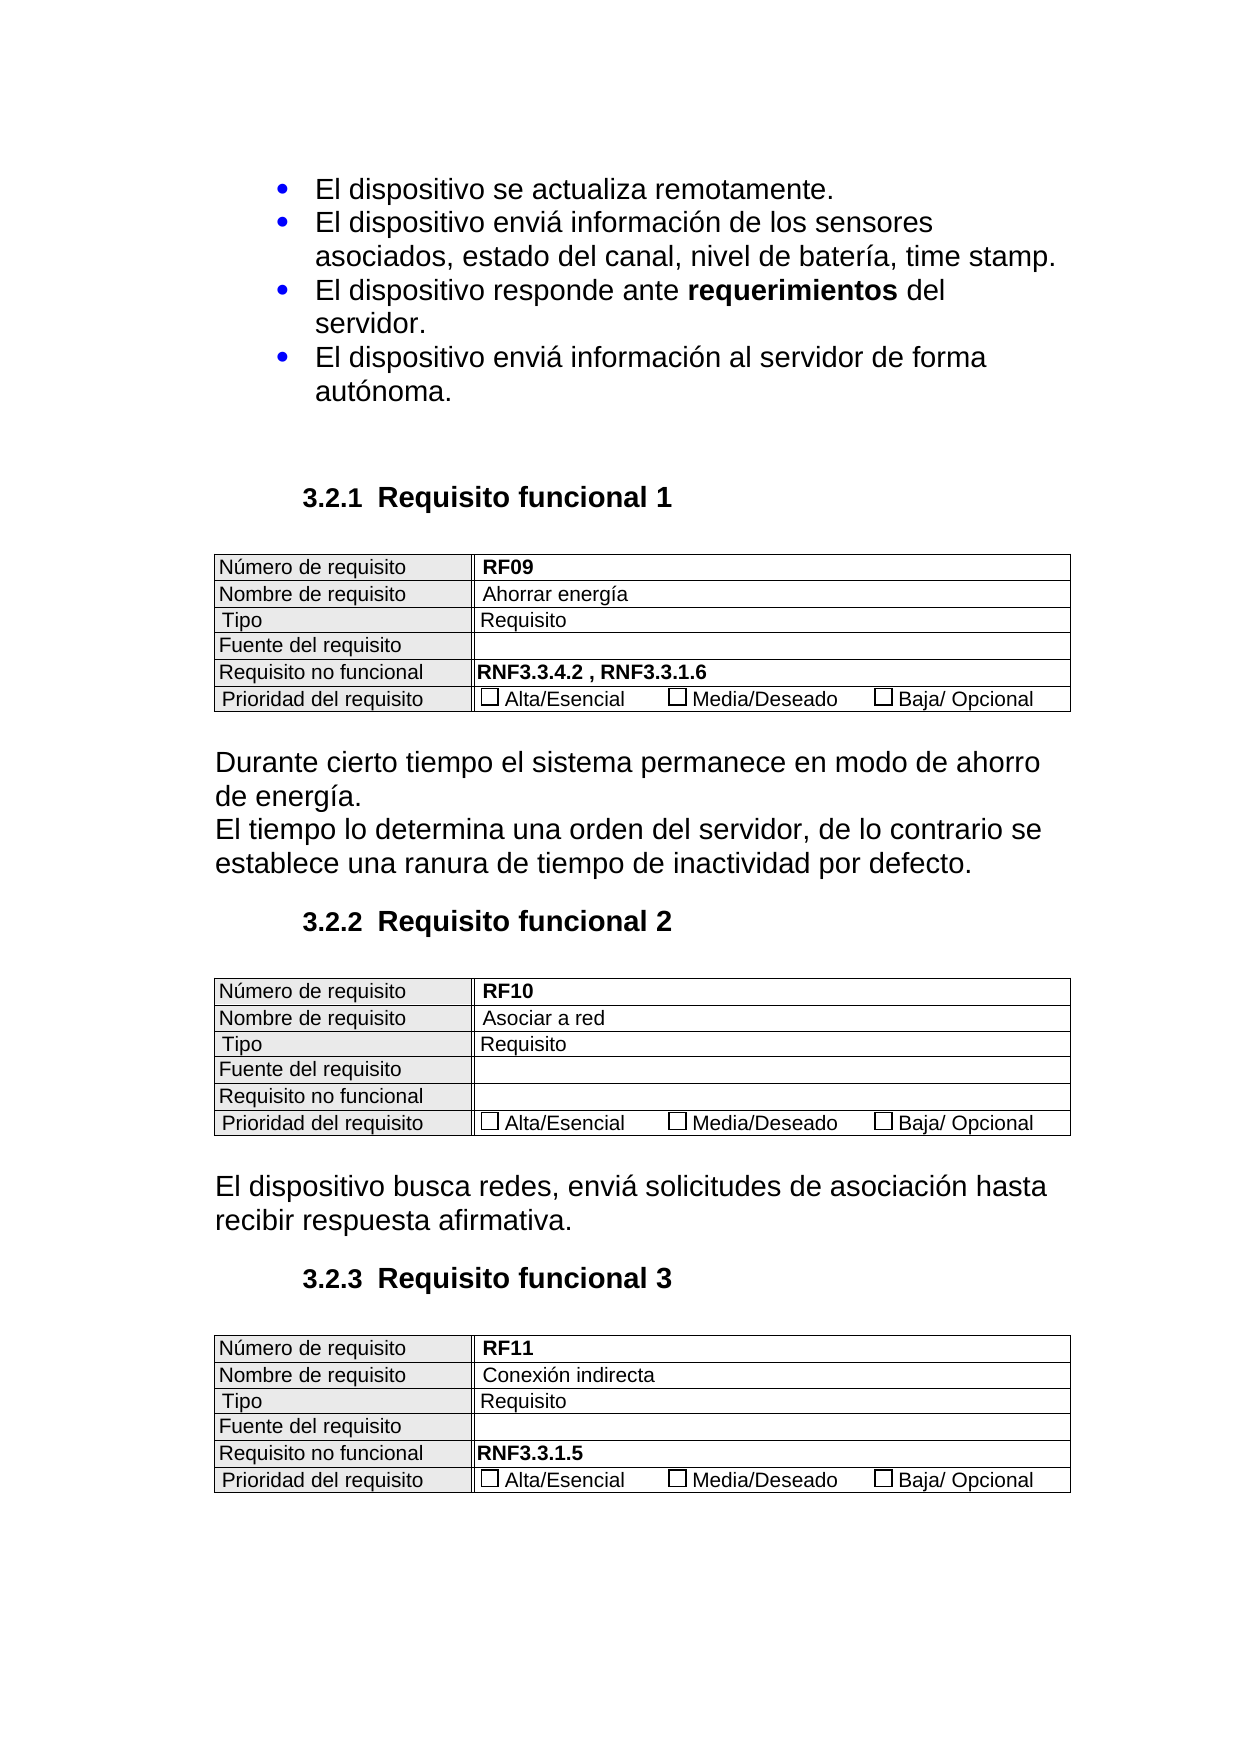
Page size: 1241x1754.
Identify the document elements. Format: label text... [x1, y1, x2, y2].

text El tiempo lo determina una orden del servidor, de lo contrario se establece una ranura de tiempo de inactividad por defecto. [215, 812, 1063, 879]
subtitle Requisito funcional 2 [302, 904, 1063, 938]
table_cell Ahorrar energía [475, 581, 1070, 607]
subtitle Requisito funcional 3 [302, 1261, 1063, 1295]
table_cell Asociar a red [475, 1006, 1070, 1031]
table_cell Nombre de requisito [215, 1006, 471, 1031]
table_cell Media/Deseado [660, 1468, 866, 1492]
table_cell Baja/ Opcional [866, 687, 1070, 711]
table_cell Requisito [475, 608, 660, 632]
text Durante cierto tiempo el sistema permanece en modo de ahorro de energía. [215, 745, 1063, 812]
table_cell Tipo [215, 1032, 471, 1056]
table_cell Requisito no funcional [215, 1084, 471, 1110]
table_header Número de requisito [215, 1336, 471, 1362]
table_cell Tipo [215, 1389, 471, 1413]
table_cell [660, 1032, 1070, 1056]
list El dispositivo enviá información de los sensores asociados, estado del canal, nivel de batería, time stamp. [277, 205, 1063, 273]
table_cell Nombre de requisito [215, 1363, 471, 1388]
list El dispositivo enviá información al servidor de forma autónoma. [277, 340, 1063, 407]
table_cell RNF3.3.1.5 [475, 1441, 1070, 1467]
table_cell Baja/ Opcional [866, 1111, 1070, 1135]
table_cell [475, 1414, 1070, 1440]
table_cell Requisito no funcional [215, 1441, 471, 1467]
table_cell Alta/Esencial [475, 1111, 660, 1135]
table_cell Nombre de requisito [215, 581, 471, 607]
table_cell Fuente del requisito [215, 1057, 471, 1083]
table_cell [475, 1084, 1070, 1110]
table_cell [660, 608, 1070, 632]
table_cell Fuente del requisito [215, 1414, 471, 1440]
table_cell Alta/Esencial [475, 1468, 660, 1492]
table_cell [475, 1057, 1070, 1083]
table_cell Media/Deseado [660, 687, 866, 711]
list El dispositivo responde ante requerimientos del servidor. [277, 273, 1063, 340]
table_header RF11 [475, 1336, 1070, 1362]
table_cell Conexión indirecta [475, 1363, 1070, 1388]
table_cell Media/Deseado [660, 1111, 866, 1135]
table_cell Baja/ Opcional [866, 1468, 1070, 1492]
table_cell Prioridad del requisito [215, 1111, 471, 1135]
table_cell Fuente del requisito [215, 633, 471, 659]
table_header Número de requisito [215, 979, 471, 1004]
table_header Número de requisito [215, 555, 471, 580]
table_cell Prioridad del requisito [215, 687, 471, 711]
table_cell Prioridad del requisito [215, 1468, 471, 1492]
text El dispositivo busca redes, enviá solicitudes de asociación hasta recibir respuesta afirmativa. [215, 1169, 1063, 1236]
table_cell Requisito [475, 1032, 660, 1056]
table_header RF10 [475, 979, 1070, 1004]
subtitle Requisito funcional 1 [302, 480, 1063, 514]
table_cell RNF3.3.4.2 , RNF3.3.1.6 [475, 660, 1070, 686]
table_header RF09 [475, 555, 1070, 580]
list El dispositivo se actualiza remotamente. [277, 172, 1063, 205]
table_cell [475, 633, 1070, 659]
table_cell Requisito no funcional [215, 660, 471, 686]
table_cell Tipo [215, 608, 471, 632]
table_cell [660, 1389, 1070, 1413]
table_cell Alta/Esencial [475, 687, 660, 711]
table_cell Requisito [475, 1389, 660, 1413]
